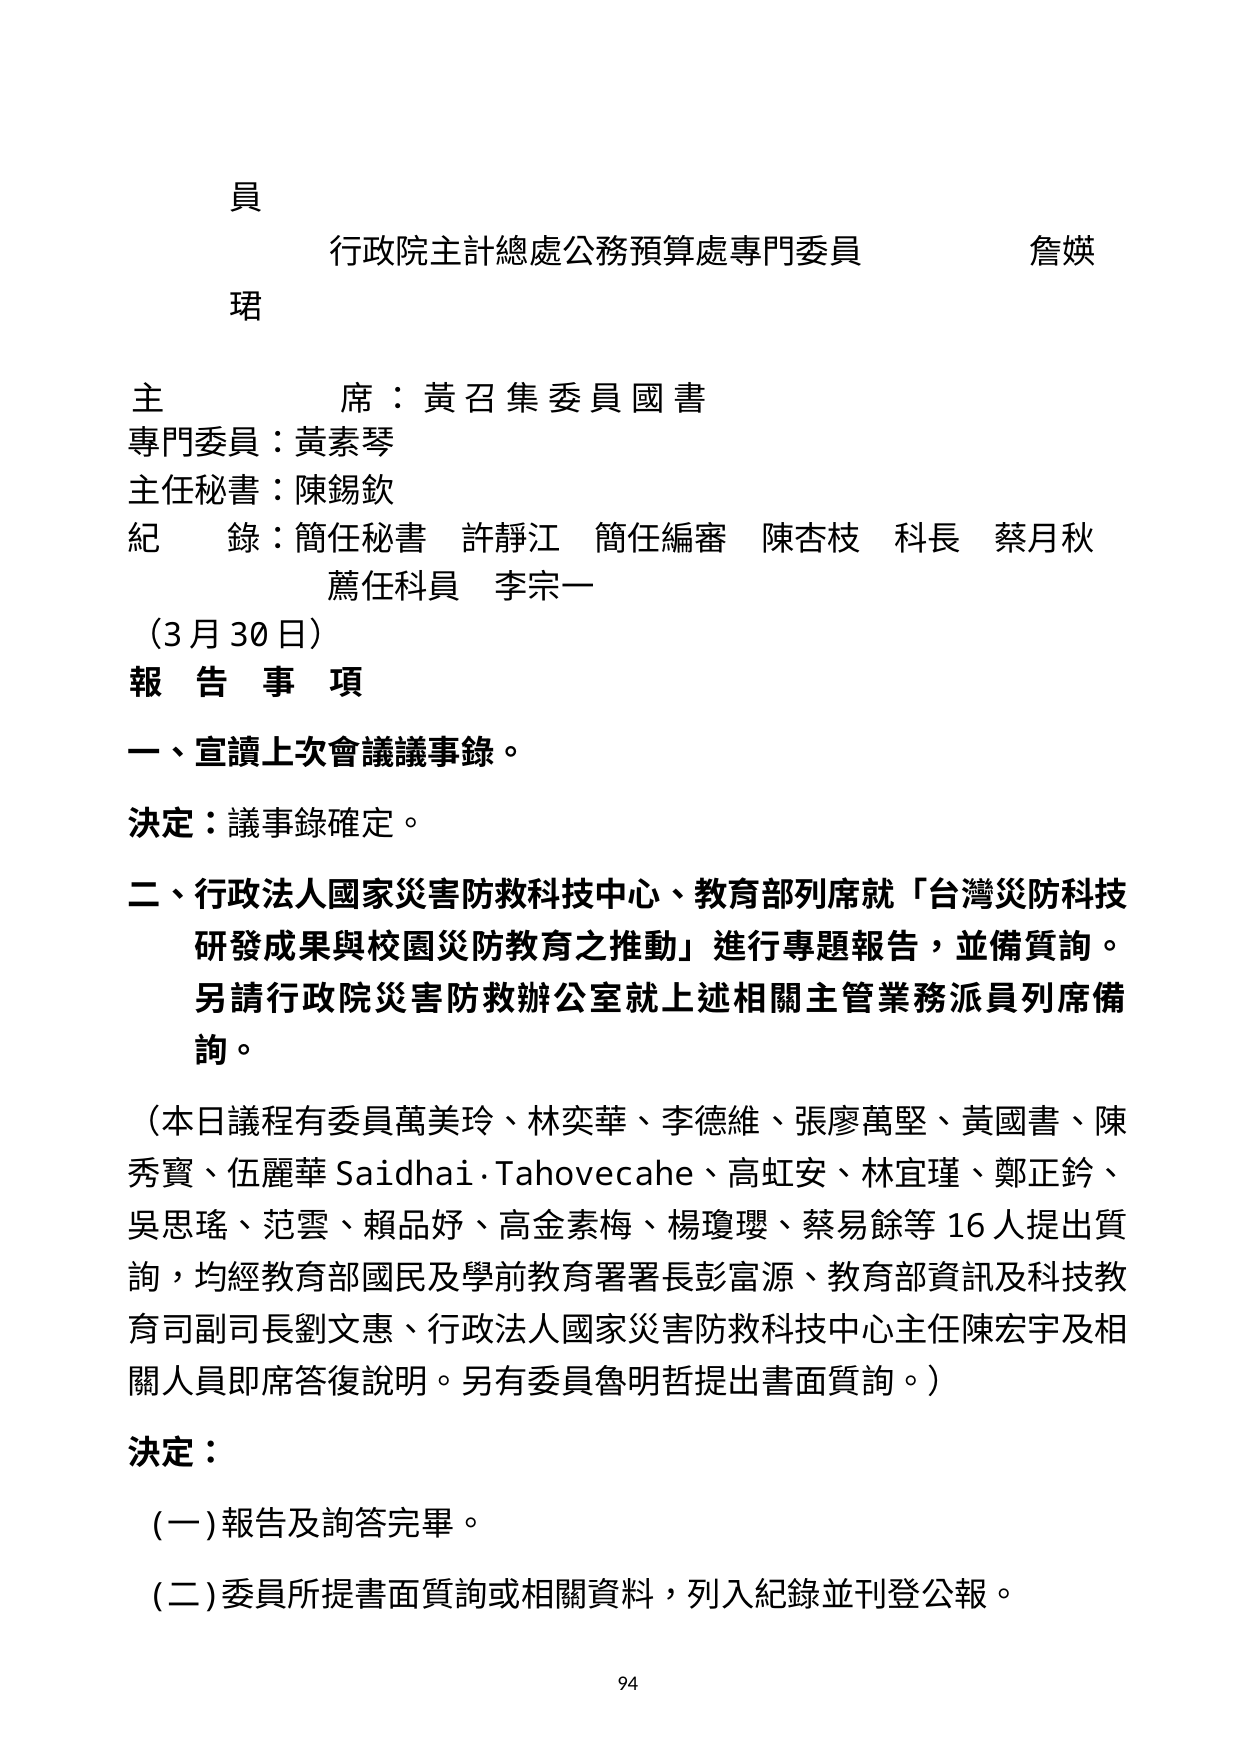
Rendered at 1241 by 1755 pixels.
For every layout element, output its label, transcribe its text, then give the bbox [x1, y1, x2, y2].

text 紀 錄：簡任秘書 許靜江 簡任編審 陳杏枝 科長 蔡月秋 [127, 512, 1125, 560]
text 報 告 事 項 [129, 656, 1127, 704]
text (一)報告及詢答完畢。 [127, 1493, 1127, 1546]
text 員 [129, 166, 1127, 221]
text 決定： [127, 1423, 1127, 1475]
text 薦任科員 李宗一 [127, 560, 1125, 608]
text 一、宣讀上次會議議事錄。 [127, 723, 1127, 775]
text 二、行政法人國家災害防救科技中心、教育部列席就「台灣災防科技研發成果與校園災防教育之推動」進行專題報告，並備質詢。另請行政院災害防救辦公室就上述相關主管業務派員列席備詢。 [127, 864, 1127, 1073]
text （3月30日） [129, 608, 1127, 656]
text 決定：議事錄確定。 [127, 793, 1127, 846]
text (二)委員所提書面質詢或相關資料，列入紀錄並刊登公報。 [127, 1564, 1127, 1616]
text 主任秘書：陳錫欽 [127, 464, 1125, 512]
text 專門委員：黃素琴 [127, 416, 1125, 464]
text （本日議程有委員萬美玲、林奕華、李德維、張廖萬堅、黃國書、陳秀寳、伍麗華Saidhai‧Tahovecahe、高虹安、林宜瑾、鄭正鈐、吳思瑤、范雲、賴品妤、高金素梅、楊瓊瓔、蔡易餘等16人提出質詢，均經教育部國民及學前教育署署長彭富源、教育部資訊及科技教育司副司長劉文惠、行政法人國家災害防救科技中心主任陳宏宇及相關人員即席答復說明。另有委員魯明哲提出書面質詢。） [127, 1091, 1127, 1404]
text 行政院主計總處公務預算處專門委員 詹媖珺 [129, 221, 1127, 329]
text 主 席：黃召集委員國書 [127, 354, 1124, 416]
